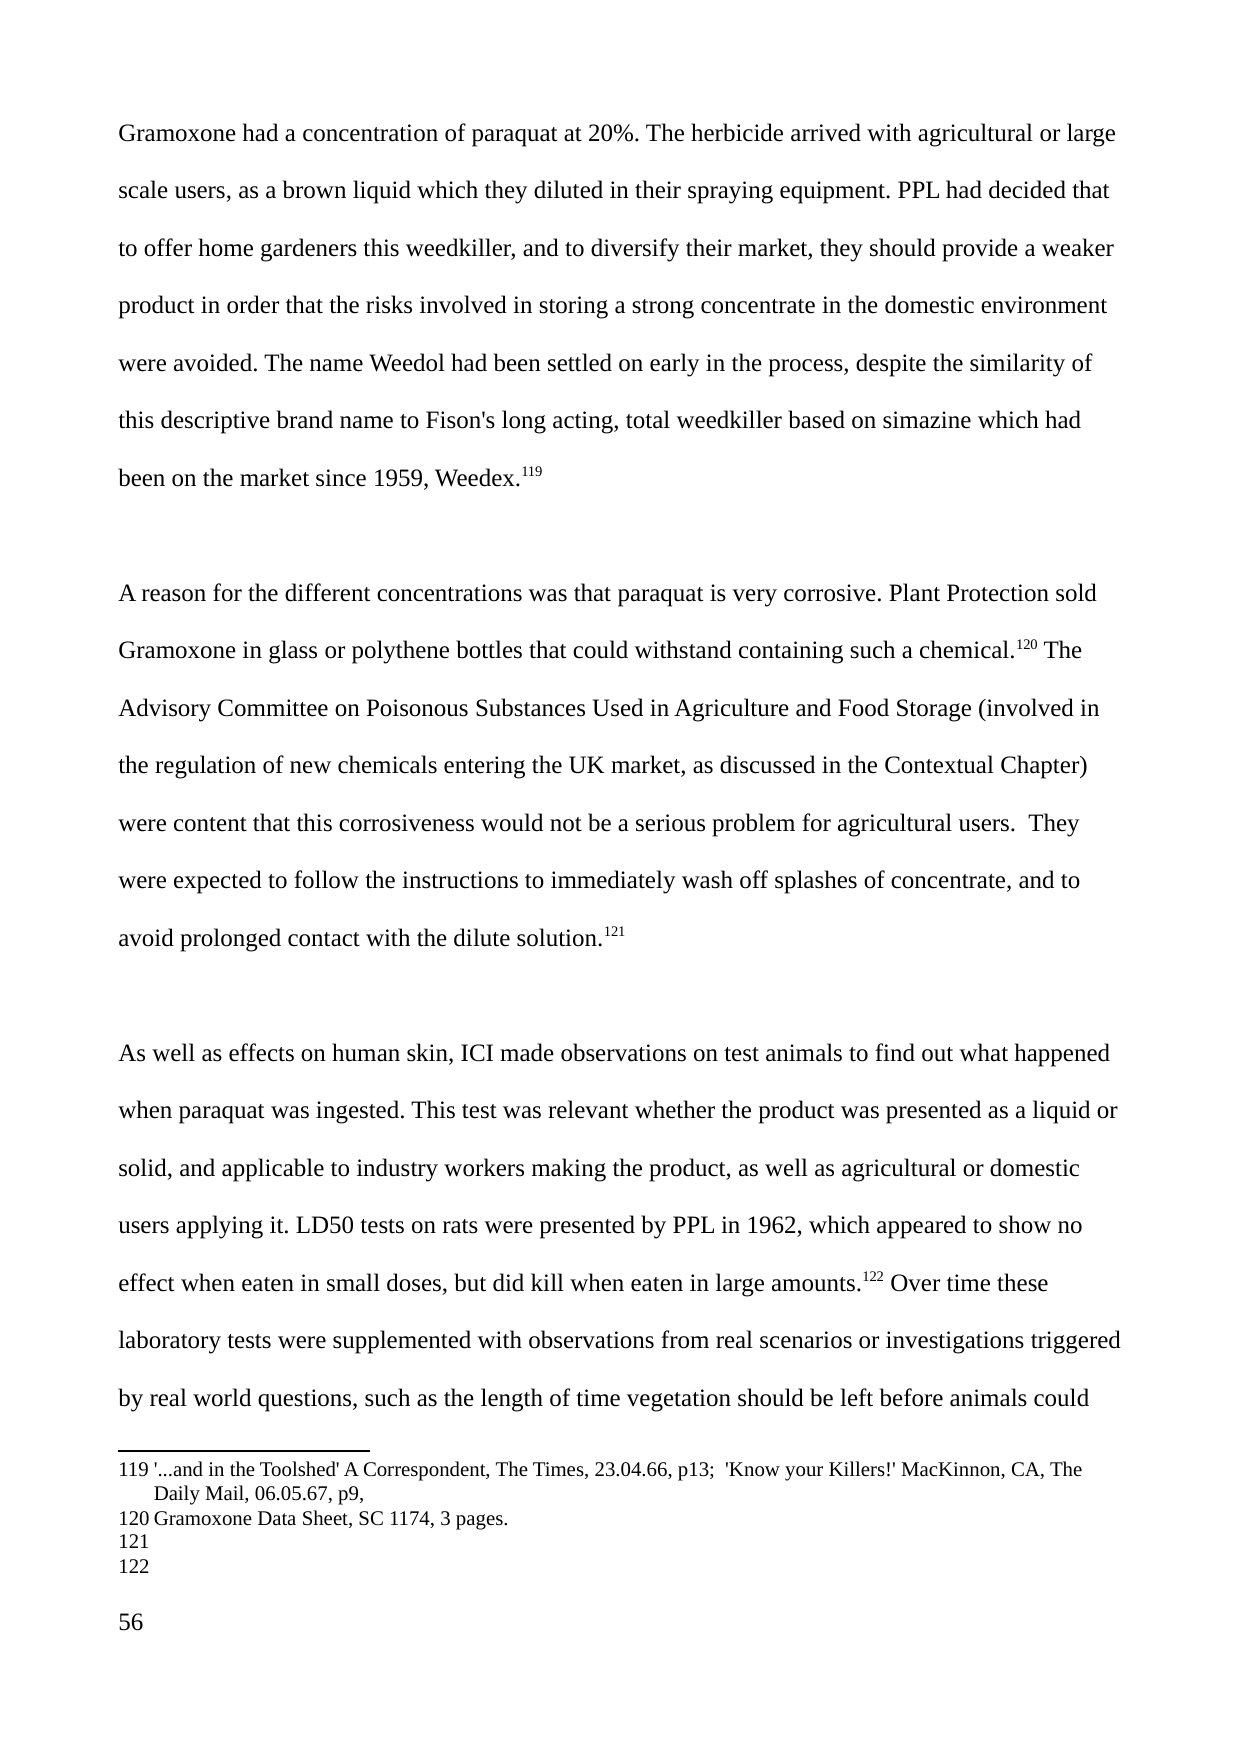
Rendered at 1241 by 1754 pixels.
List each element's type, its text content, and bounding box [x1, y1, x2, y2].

text '...and in the Toolshed' A Correspondent, The Times, 23.04.66, p13; 'Know your Killers!' MacKinnon, CA, The Daily Mail, 06.05.67, p9, [118, 1457, 1122, 1505]
text A reason for the different concentrations was that paraquat is very corrosive. Plant Protection sold Gramoxone in glass or polythene bottles that could withstand containing such a chemical. The Advisory Committee on Poisonous Substances Used in Agriculture and Food Storage (involved in the regulation of new chemicals entering the UK market, as discussed in the Contextual Chapter) were content that this corrosiveness would not be a serious problem for agricultural users. They were expected to follow the instructions to immediately wash off splashes of concentrate, and to avoid prolonged contact with the dilute solution. [118, 578, 1122, 952]
text Gramoxone had a concentration of paraquat at 20%. The herbicide arrived with agricultural or large scale users, as a brown liquid which they diluted in their spraying equipment. PPL had decided that to offer home gardeners this weedkiller, and to diversify their market, they should provide a weaker product in order that the risks involved in storing a strong concentrate in the domestic environment were avoided. The name Weedol had been settled on early in the process, despite the similarity of this descriptive brand name to Fison's long acting, total weedkiller based on simazine which had been on the market since 1959, Weedex. [118, 118, 1122, 492]
text As well as effects on human skin, ICI made observations on test animals to find out what happened when paraquat was ingested. This test was relevant whether the product was presented as a liquid or solid, and applicable to industry workers making the product, as well as agricultural or domestic users applying it. LD50 tests on rats were presented by PPL in 1962, which appeared to show no effect when eaten in small doses, but did kill when eaten in large amounts. Over time these laboratory tests were supplemented with observations from real scenarios or investigations triggered by real world questions, such as the length of time vegetation should be left before animals could [118, 1038, 1122, 1412]
text Gramoxone Data Sheet, SC 1174, 3 pages. [118, 1505, 1122, 1529]
